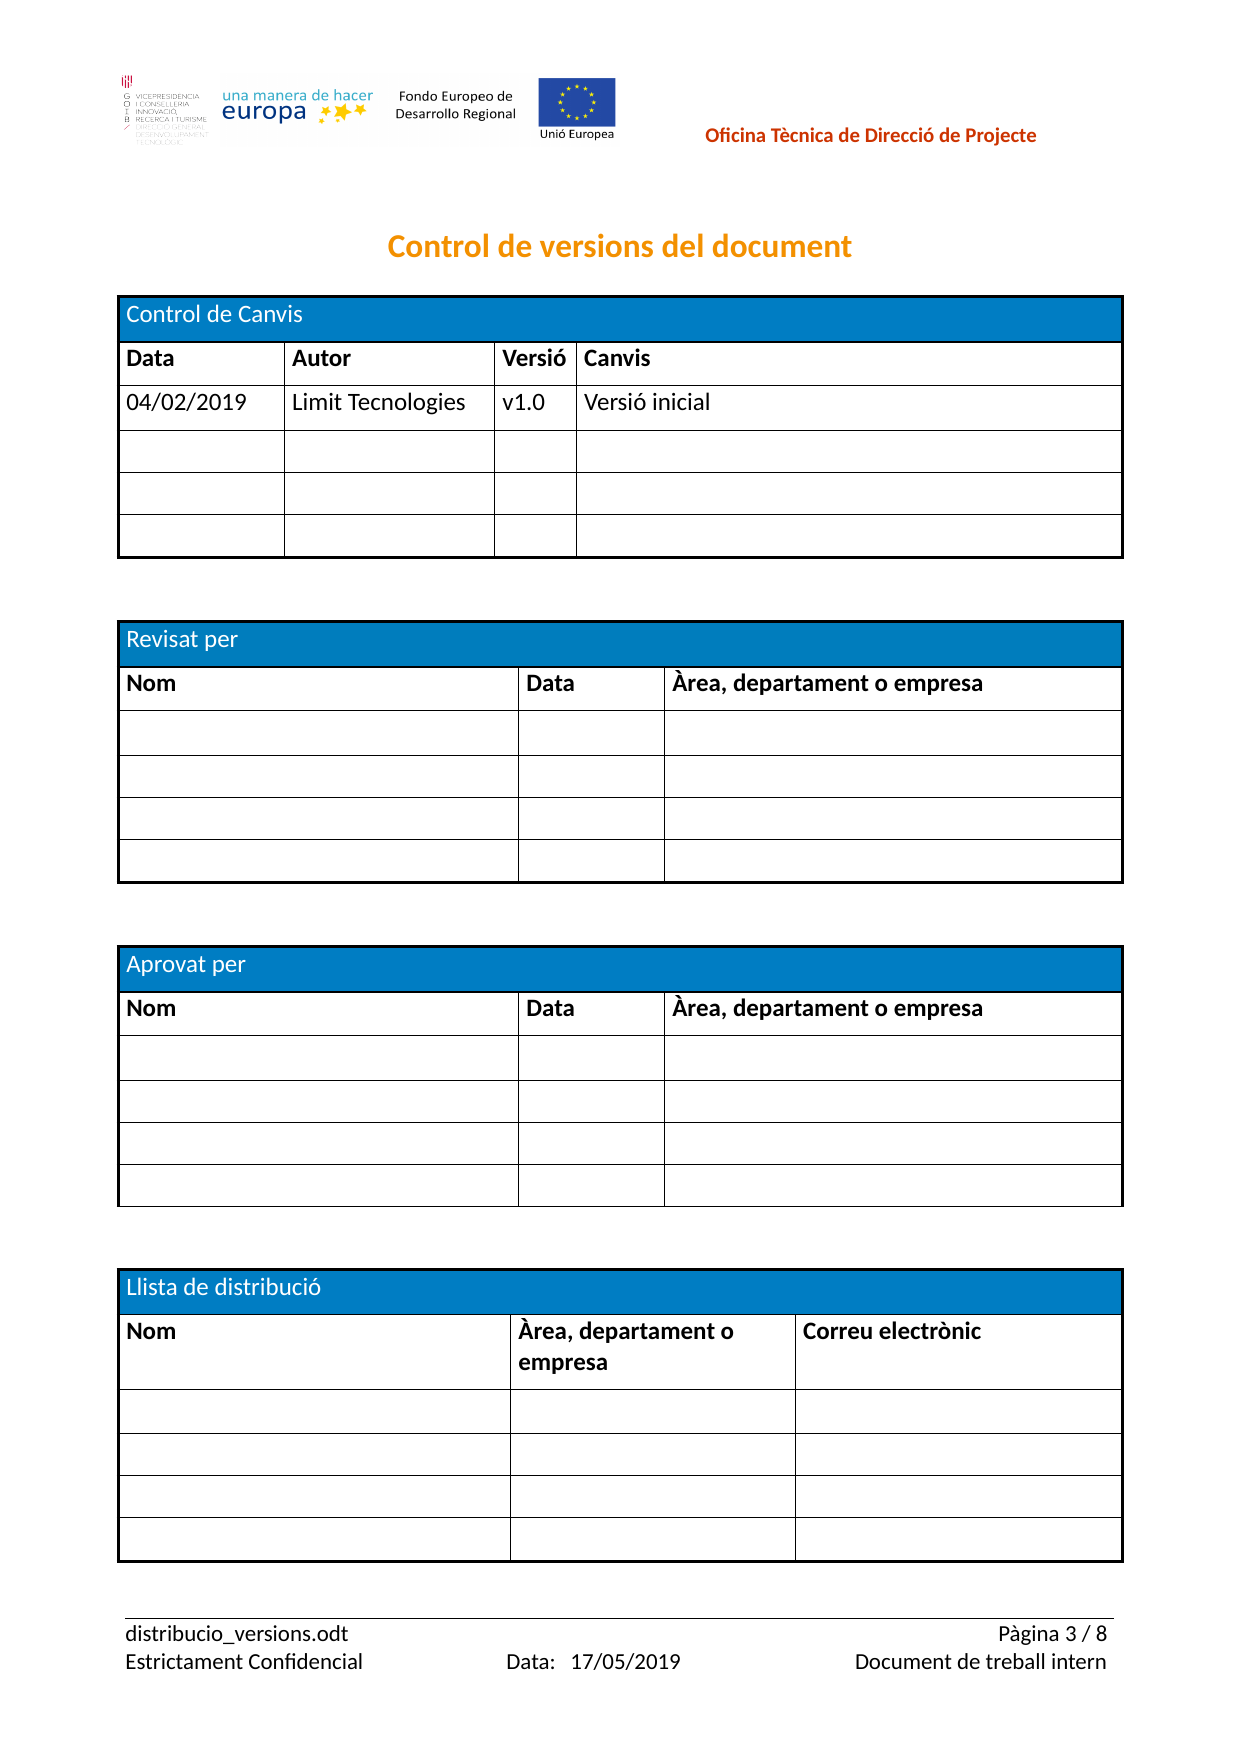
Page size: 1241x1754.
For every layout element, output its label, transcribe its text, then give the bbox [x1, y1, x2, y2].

table_cell [665, 1081, 1121, 1122]
table_cell [511, 1518, 795, 1559]
table_cell [519, 798, 664, 839]
table_cell [519, 1081, 664, 1122]
table_header Control de Canvis [120, 298, 1121, 341]
table_cell [120, 1165, 518, 1206]
table_cell Nom [120, 1315, 510, 1389]
table_cell Àrea, departament o empresa [665, 668, 1121, 710]
table_cell [285, 515, 494, 556]
table_cell Versió inicial [577, 386, 1121, 429]
table_cell [120, 1123, 518, 1164]
table_cell [665, 711, 1121, 754]
table_cell 04/02/2019 [120, 386, 284, 429]
table_cell [519, 840, 664, 881]
table_cell Limit Tecnologies [285, 386, 494, 429]
table_cell [285, 431, 494, 472]
table_cell [120, 1434, 510, 1475]
table_cell [495, 473, 576, 514]
table_cell [796, 1518, 1121, 1559]
table_cell [120, 711, 518, 754]
table_cell Autor [285, 343, 494, 385]
table_cell Canvis [577, 343, 1121, 385]
table_cell [511, 1434, 795, 1475]
table_cell [120, 798, 518, 839]
table_cell [285, 473, 494, 514]
table_cell [796, 1390, 1121, 1433]
table_cell [577, 515, 1121, 556]
table_cell [577, 431, 1121, 472]
table_cell Data [519, 993, 664, 1035]
table_cell [511, 1476, 795, 1517]
table_cell [519, 1036, 664, 1079]
table_cell [796, 1476, 1121, 1517]
table_header Revisat per [120, 623, 1121, 666]
table_cell [519, 1165, 664, 1206]
subtitle Control de versions del document [118, 225, 1122, 266]
table_cell [577, 473, 1121, 514]
table_cell Data [120, 343, 284, 385]
table_cell [120, 1476, 510, 1517]
table_cell [665, 840, 1121, 881]
table_cell Nom [120, 993, 518, 1035]
table_cell [120, 1518, 510, 1559]
table_cell Àrea, departament o empresa [511, 1315, 795, 1389]
table_cell [120, 840, 518, 881]
table_cell [120, 473, 284, 514]
table_header Aprovat per [120, 948, 1121, 991]
table_cell [120, 431, 284, 472]
picture [118, 73, 213, 147]
table_cell [511, 1390, 795, 1433]
table_cell [665, 1123, 1121, 1164]
table_cell [665, 1165, 1121, 1206]
table_cell [120, 1390, 510, 1433]
table_cell [519, 711, 664, 754]
table_cell [495, 431, 576, 472]
table_cell Versió [495, 343, 576, 385]
table_cell Data [519, 668, 664, 710]
table_cell Àrea, departament o empresa [665, 993, 1121, 1035]
table_cell [495, 515, 576, 556]
table_header Llista de distribució [120, 1271, 1121, 1314]
table_cell [120, 1081, 518, 1122]
picture [219, 73, 621, 147]
table_cell [796, 1434, 1121, 1475]
table_cell [665, 756, 1121, 797]
table_cell [120, 1036, 518, 1079]
table_cell [665, 1036, 1121, 1079]
table_cell Correu electrònic [796, 1315, 1121, 1389]
table_cell v1.0 [495, 386, 576, 429]
table_cell [665, 798, 1121, 839]
table_cell [120, 756, 518, 797]
table_cell [519, 756, 664, 797]
table_cell Nom [120, 668, 518, 710]
table_cell [519, 1123, 664, 1164]
table_cell [120, 515, 284, 556]
